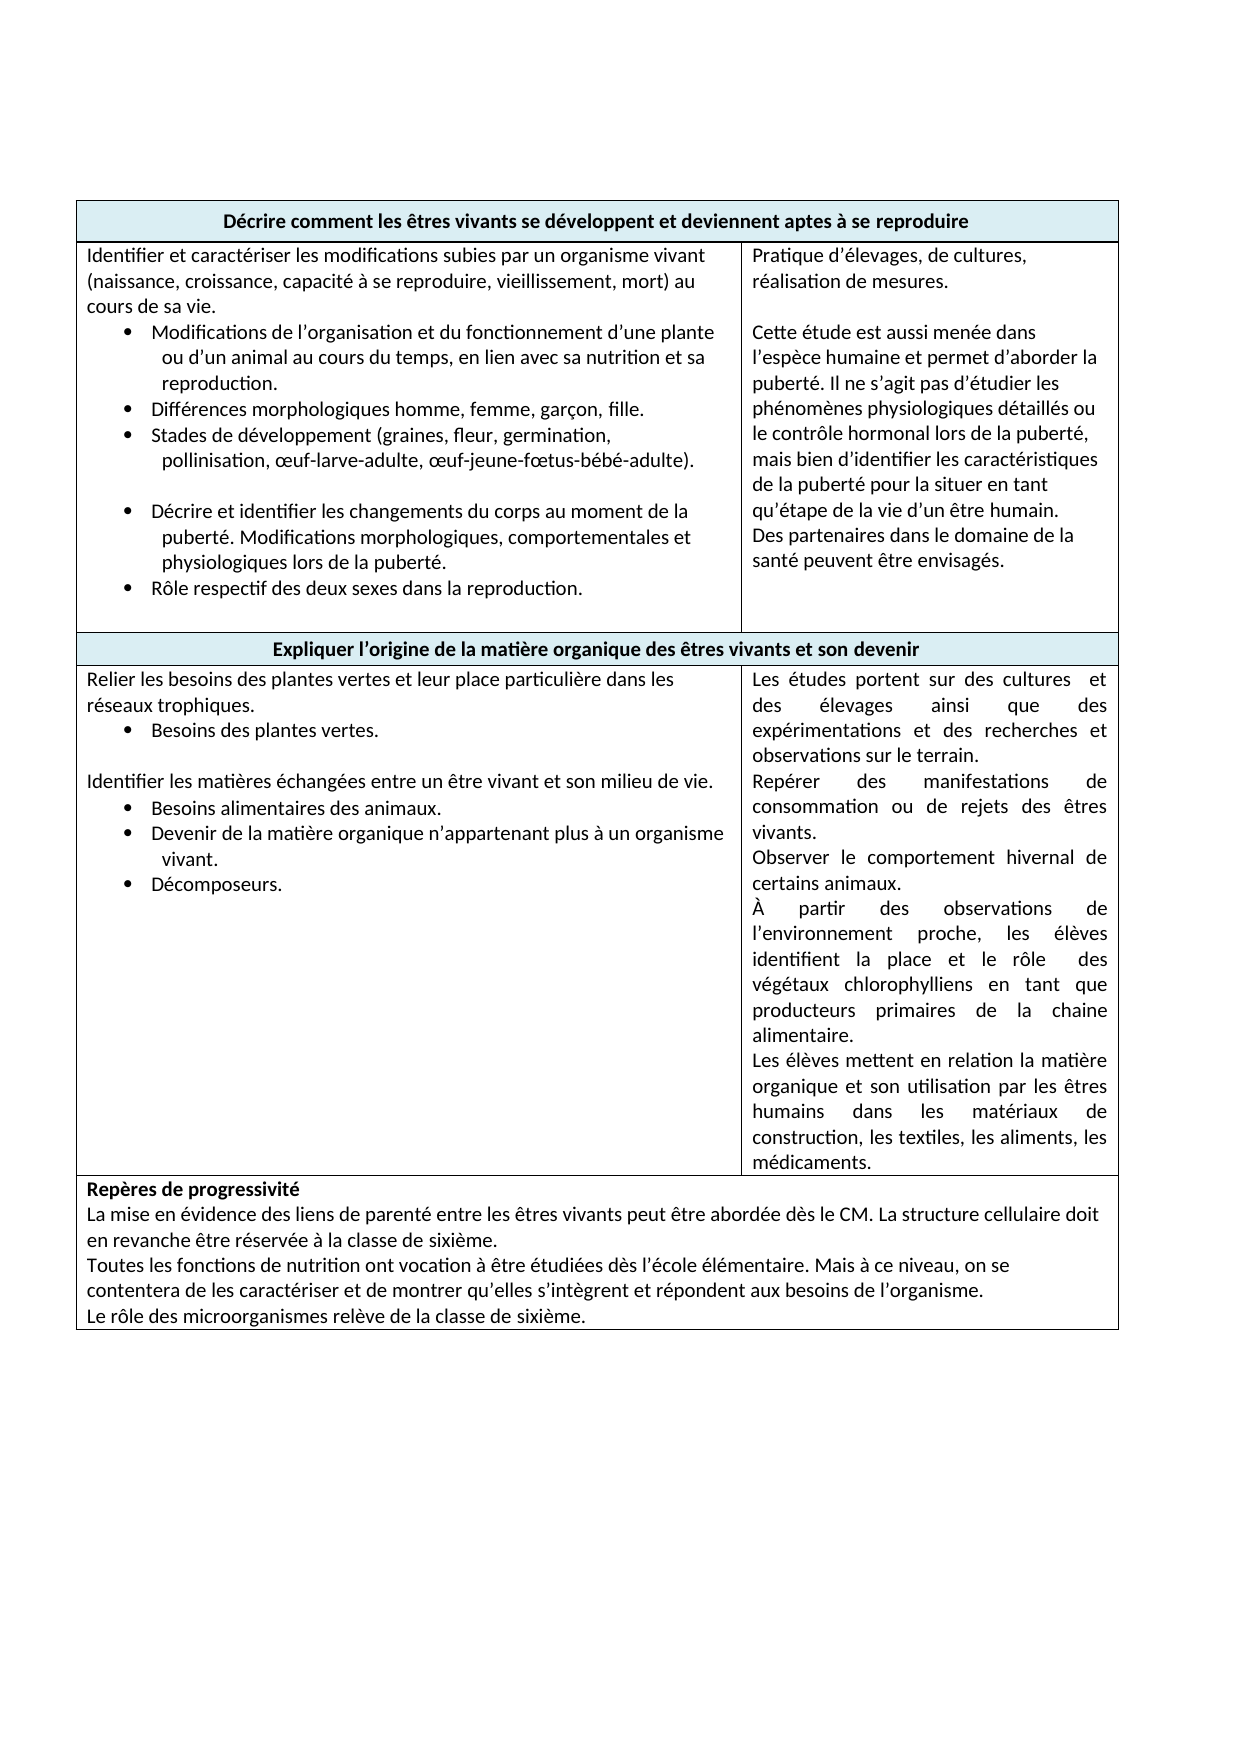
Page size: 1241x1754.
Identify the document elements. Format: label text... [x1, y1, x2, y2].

table_cell Repères de progressivité La mise en évidence des liens de parenté entre les êtres vivants peut être abordée dès le CM. La structure cellulaire doit en revanche être réservée à la classe de sixième. Toutes les fonctions de nutrition ont vocation à être étudiées dès l’école élémentaire. Mais à ce niveau, on se contentera de les caractériser et de montrer qu’elles s’intègrent et répondent aux besoins de l’organisme. Le rôle des microorganismes relève de la classe de sixième. [77, 1176, 1118, 1329]
table_cell Pratique d’élevages, de cultures, réalisation de mesures. Cette étude est aussi menée dans l’espèce humaine et permet d’aborder la puberté. Il ne s’agit pas d’étudier les phénomènes physiologiques détaillés ou le contrôle hormonal lors de la puberté, mais bien d’identifier les caractéristiques de la puberté pour la situer en tant qu’étape de la vie d’un être humain. Des partenaires dans le domaine de la santé peuvent être envisagés. [742, 243, 1118, 632]
table_cell Identifier et caractériser les modifications subies par un organisme vivant (naissance, croissance, capacité à se reproduire, vieillissement, mort) au cours de sa vie. Modifications de l’organisation et du fonctionnement d’une plante ou d’un animal au cours du temps, en lien avec sa nutrition et sa reproduction. Différences morphologiques homme, femme, garçon, fille. Stades de développement (graines, fleur, germination, pollinisation, œuf-larve-adulte, œuf-jeune-fœtus-bébé-adulte). Décrire et identifier les changements du corps au moment de la puberté. Modifications morphologiques, comportementales et physiologiques lors de la puberté. Rôle respectif des deux sexes dans la reproduction. [77, 243, 741, 632]
table_header Décrire comment les êtres vivants se développent et deviennent aptes à se reproduire [77, 201, 1118, 241]
table_cell Expliquer l’origine de la matière organique des êtres vivants et son devenir [77, 633, 1118, 665]
table_cell Relier les besoins des plantes vertes et leur place particulière dans les réseaux trophiques. Besoins des plantes vertes. Identifier les matières échangées entre un être vivant et son milieu de vie. Besoins alimentaires des animaux. Devenir de la matière organique n’appartenant plus à un organisme vivant. Décomposeurs. [77, 666, 741, 1175]
table_cell Les études portent sur des cultures et des élevages ainsi que des expérimentations et des recherches et observations sur le terrain. Repérer des manifestations de consommation ou de rejets des êtres vivants. Observer le comportement hivernal de certains animaux. À partir des observations de l’environnement proche, les élèves identifient la place et le rôle des végétaux chlorophylliens en tant que producteurs primaires de la chaine alimentaire. Les élèves mettent en relation la matière organique et son utilisation par les êtres humains dans les matériaux de construction, les textiles, les aliments, les médicaments. [742, 666, 1118, 1175]
